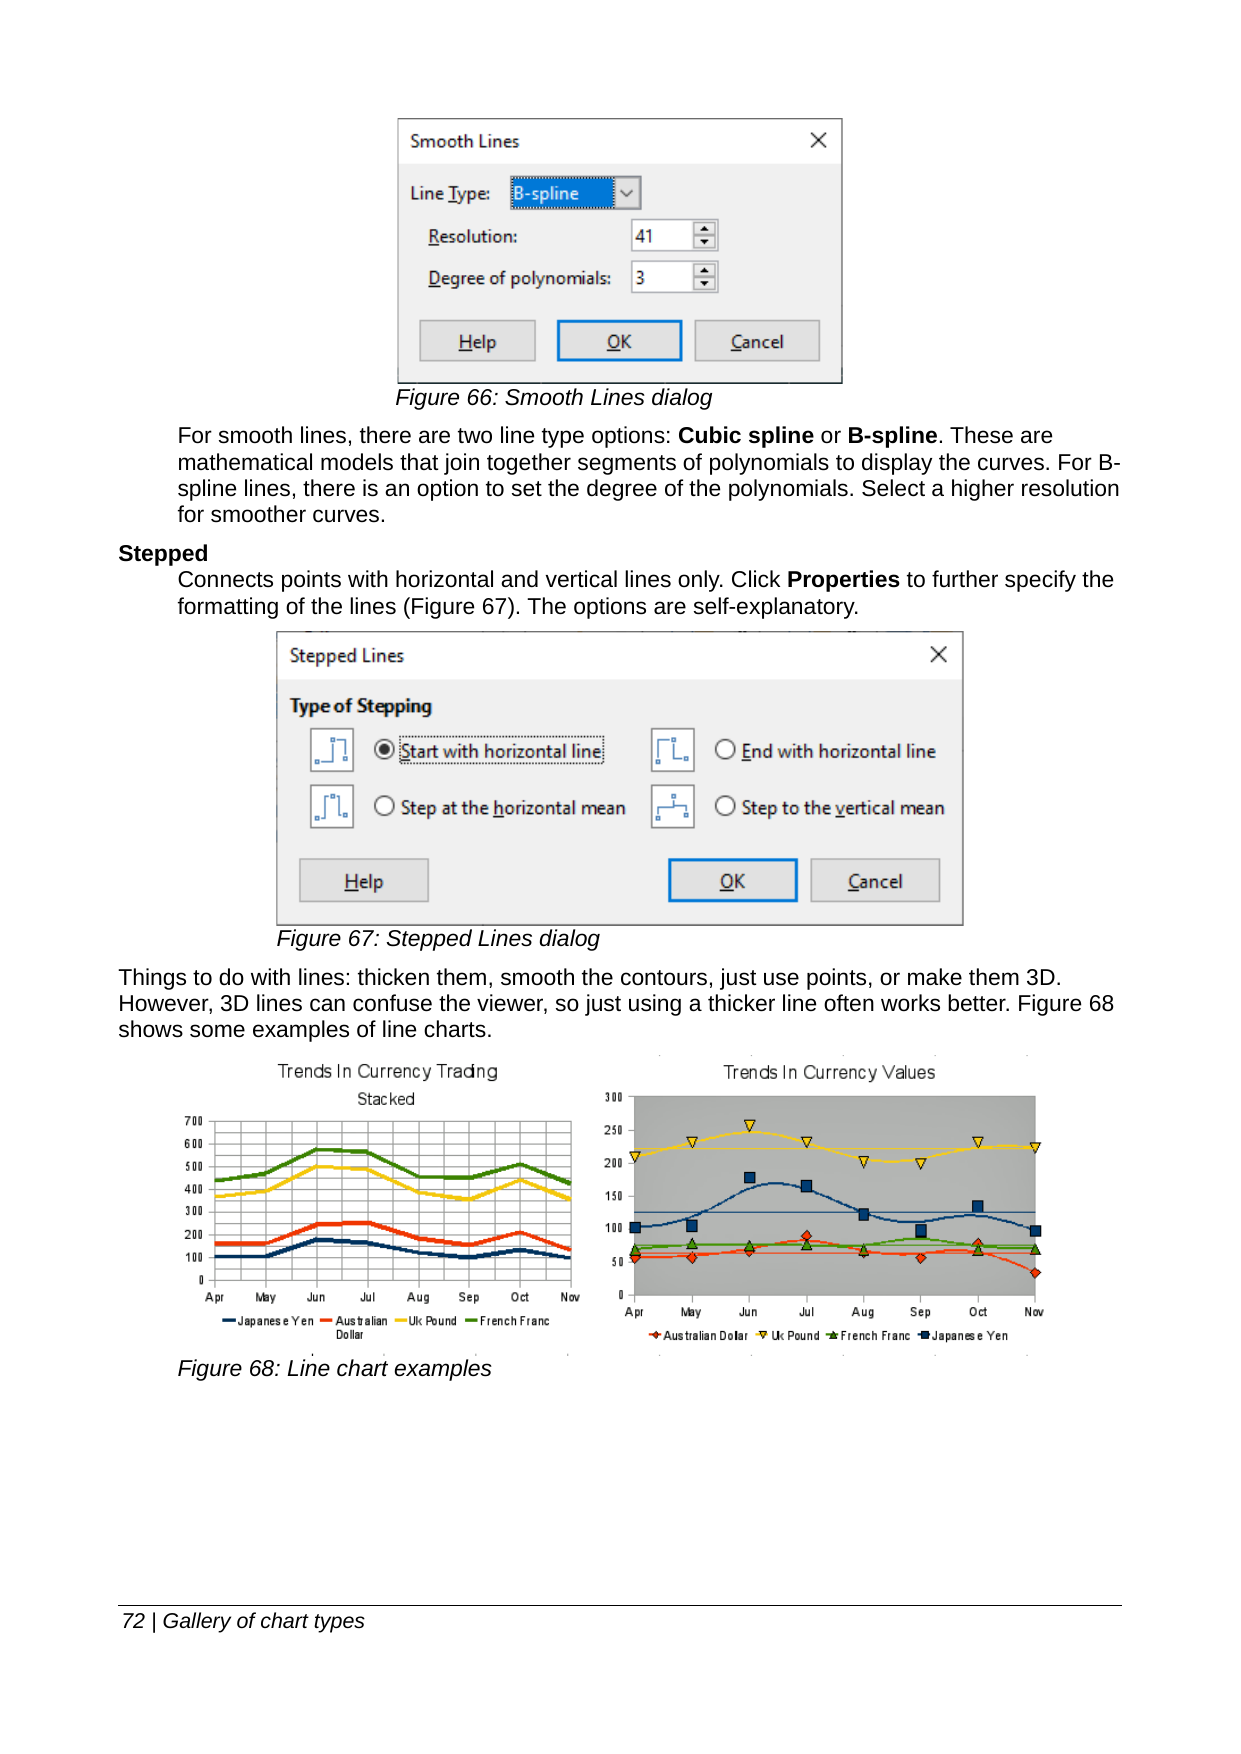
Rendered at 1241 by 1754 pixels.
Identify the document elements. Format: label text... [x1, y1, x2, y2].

text Connects points with horizontal and vertical lines only. Click Properties to further specify the formatting of the lines (Figure 67). The options are self-explanatory. [177, 566, 1122, 619]
text Figure 66: Smooth Lines dialog [395, 384, 845, 410]
picture [276, 631, 964, 926]
picture [177, 1055, 1063, 1356]
text Figure 68: Line chart examples [177, 1356, 1063, 1382]
picture [397, 118, 843, 384]
text For smooth lines, there are two line type options: Cubic spline or B-spline. These are mathematical models that join together segments of polynomials to display the curves. For B-spline lines, there is an option to set the degree of the polynomials. Select a higher resolution for smoother curves. [177, 422, 1122, 528]
text Figure 67: Stepped Lines dialog [276, 926, 964, 952]
text Things to do with lines: thicken them, smooth the contours, just use points, or make them 3D. However, 3D lines can confuse the viewer, so just using a thicker line often works better. Figure 68 shows some examples of line charts. [118, 964, 1122, 1043]
text Stepped [118, 540, 1122, 566]
